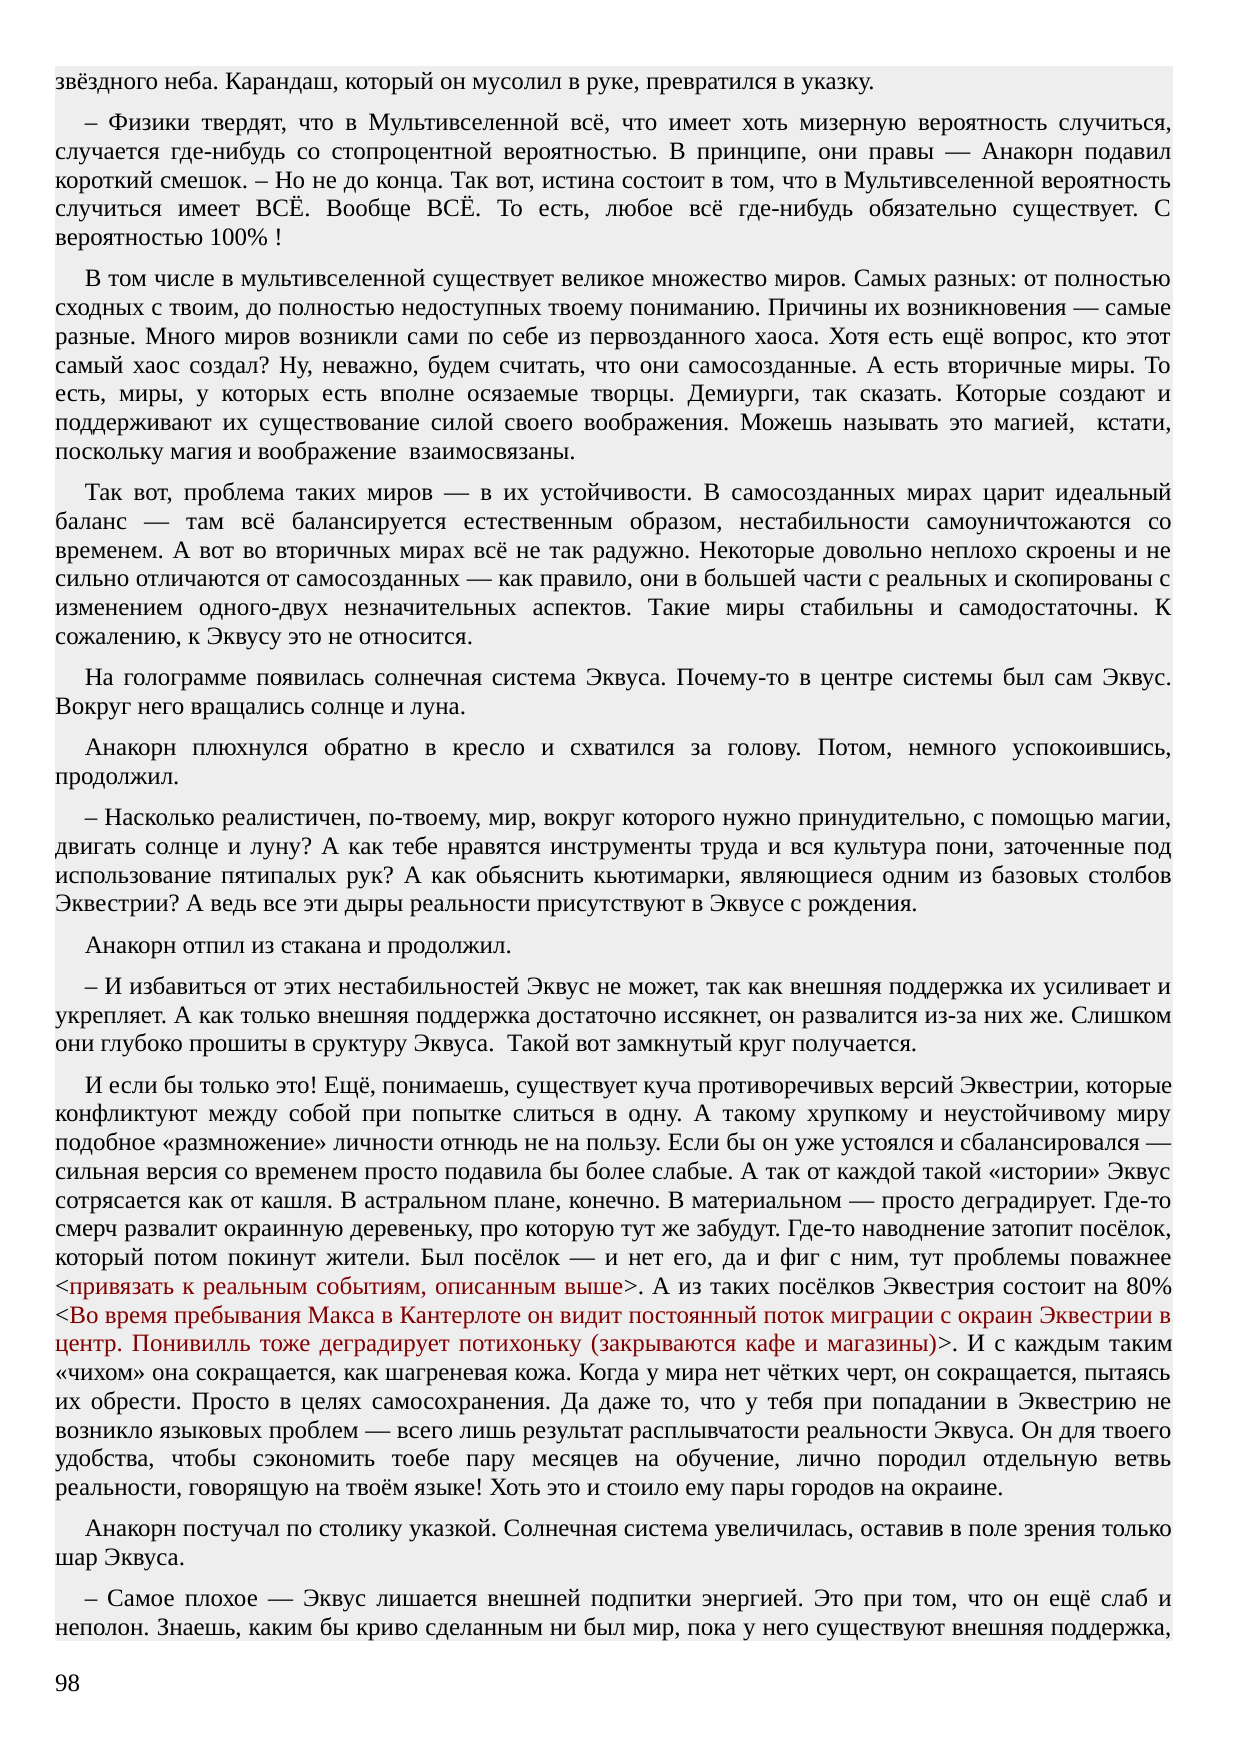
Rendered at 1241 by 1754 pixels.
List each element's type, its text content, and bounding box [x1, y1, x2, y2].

text И если бы только это! Ещё, понимаешь, существует куча противоречивых версий Эквестрии, которые конфликтуют между собой при попытке слиться в одну. А такому хрупкому и неустойчивому миру подобное «размножение» личности отнюдь не на пользу. Если бы он уже устоялся и сбалансировался — сильная версия со временем просто подавила бы более слабые. А так от каждой такой «истории» Эквус сотрясается как от кашля. В астральном плане, конечно. В материальном — просто деградирует. Где-то смерч развалит окраинную деревеньку, про которую тут же забудут. Где-то наводнение затопит посёлок, который потом покинут жители. Был посёлок — и нет его, да и фиг с ним, тут проблемы поважнее <привязать к реальным событиям, описанным выше>. А из таких посёлков Эквестрия состоит на 80% <Во время пребывания Макса в Кантерлоте он видит постоянный поток миграции с окраин Эквестрии в центр. Понивилль тоже деградирует потихоньку (закрываются кафе и магазины)>. И с каждым таким «чихом» она сокращается, как шагреневая кожа. Когда у мира нет чётких черт, он сокращается, пытаясь их обрести. Просто в целях самосохранения. Да даже то, что у тебя при попадании в Эквестрию не возникло языковых проблем — всего лишь результат расплывчатости реальности Эквуса. Он для твоего удобства, чтобы сэкономить тоебе пару месяцев на обучение, лично породил отдельную ветвь реальности, говорящую на твоём языке! Хоть это и стоило ему пары городов на окраине. [55, 1070, 1173, 1501]
text – Физики твердят, что в Мультивселенной всё, что имеет хоть мизерную вероятность случиться, случается где-нибудь со стопроцентной вероятностью. В принципе, они правы — Анакорн подавил короткий смешок. – Но не до конца. Так вот, истина состоит в том, что в Мультивселенной вероятность случиться имеет ВСЁ. Вообще ВСЁ. То есть, любое всё где-нибудь обязательно существует. С вероятностью 100% ! [55, 107, 1173, 251]
text – И избавиться от этих нестабильностей Эквус не может, так как внешняя поддержка их усиливает и укрепляет. А как только внешняя поддержка достаточно иссякнет, он развалится из-за них же. Слишком они глубоко прошиты в сруктуру Эквуса. Такой вот замкнутый круг получается. [55, 971, 1173, 1057]
text На голограмме появилась солнечная система Эквуса. Почему-то в центре системы был сам Эквус. Вокруг него вращались солнце и луна. [55, 662, 1173, 720]
text звёздного неба. Карандаш, который он мусолил в руке, превратился в указку. [55, 66, 1173, 95]
text В том числе в мультивселенной существует великое множество миров. Самых разных: от полностью сходных с твоим, до полностью недоступных твоему пониманию. Причины их возникновения — самые разные. Много миров возникли сами по себе из первозданного хаоса. Хотя есть ещё вопрос, кто этот самый хаос создал? Ну, неважно, будем считать, что они самосозданные. А есть вторичные миры. То есть, миры, у которых есть вполне осязаемые творцы. Демиурги, так сказать. Которые создают и поддерживают их существование силой своего воображения. Можешь называть это магией, кстати, поскольку магия и воображение взаимосвязаны. [55, 263, 1173, 465]
text Анакорн отпил из стакана и продолжил. [55, 930, 1173, 958]
text Так вот, проблема таких миров — в их устойчивости. В самосозданных мирах царит идеальный баланс — там всё балансируется естественным образом, нестабильности самоуничтожаются со временем. А вот во вторичных мирах всё не так радужно. Некоторые довольно неплохо скроены и не сильно отличаются от самосозданных — как правило, они в большей части с реальных и скопированы с изменением одного-двух незначительных аспектов. Такие миры стабильны и самодостаточны. К сожалению, к Эквусу это не относится. [55, 477, 1173, 650]
text Анакорн плюхнулся обратно в кресло и схватился за голову. Потом, немного успокоившись, продолжил. [55, 732, 1173, 790]
text Анакорн постучал по столику указкой. Солнечная система увеличилась, оставив в поле зрения только шар Эквуса. [55, 1513, 1173, 1571]
text – Насколько реалистичен, по-твоему, мир, вокруг которого нужно принудительно, с помощью магии, двигать солнце и луну? А как тебе нравятся инструменты труда и вся культура пони, заточенные под использование пятипалых рук? А как обьяснить кьютимарки, являющиеся одним из базовых столбов Эквестрии? А ведь все эти дыры реальности присутствуют в Эквусе с рождения. [55, 802, 1173, 917]
text – Самое плохое — Эквус лишается внешней подпитки энергией. Это при том, что он ещё слаб и неполон. Знаешь, каким бы криво сделанным ни был мир, пока у него существуют внешняя поддержка, [55, 1583, 1173, 1641]
